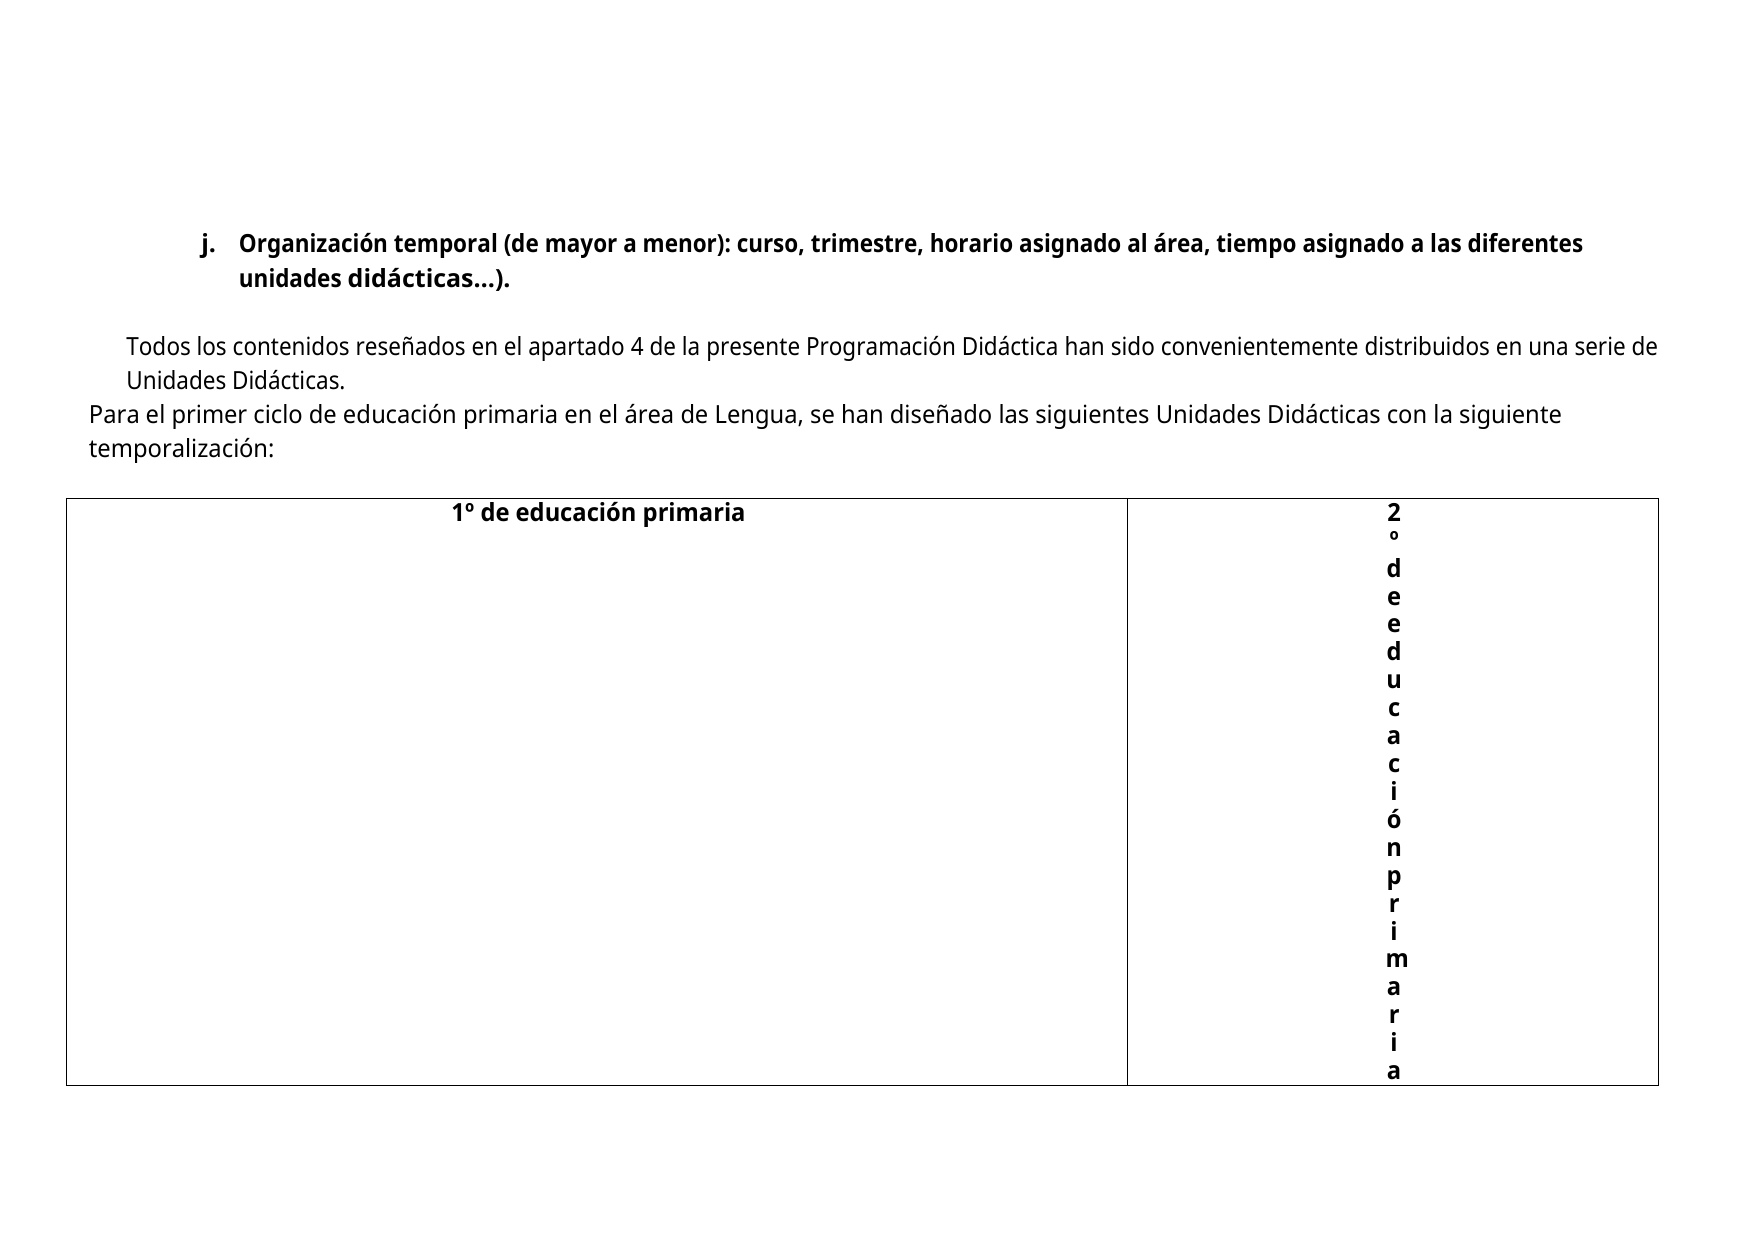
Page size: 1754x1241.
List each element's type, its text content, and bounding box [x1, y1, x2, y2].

table_header 1º de educación primaria [67, 499, 1127, 1085]
subtitle Organización temporal (de mayor a menor): curso, trimestre, horario asignado al área, tiempo asignado a las diferentes unidades didácticas…). [201, 226, 1663, 294]
text Todos los contenidos reseñados en el apartado 4 de la presente Programación Didáctica han sido convenientemente distribuidos en una serie de Unidades Didácticas. [126, 328, 1693, 397]
text Para el primer ciclo de educación primaria en el área de Lengua, se han diseñado las siguientes Unidades Didácticas con la siguiente temporalización: [89, 397, 1693, 465]
table_header 2º de educación primaria [1128, 499, 1658, 1085]
